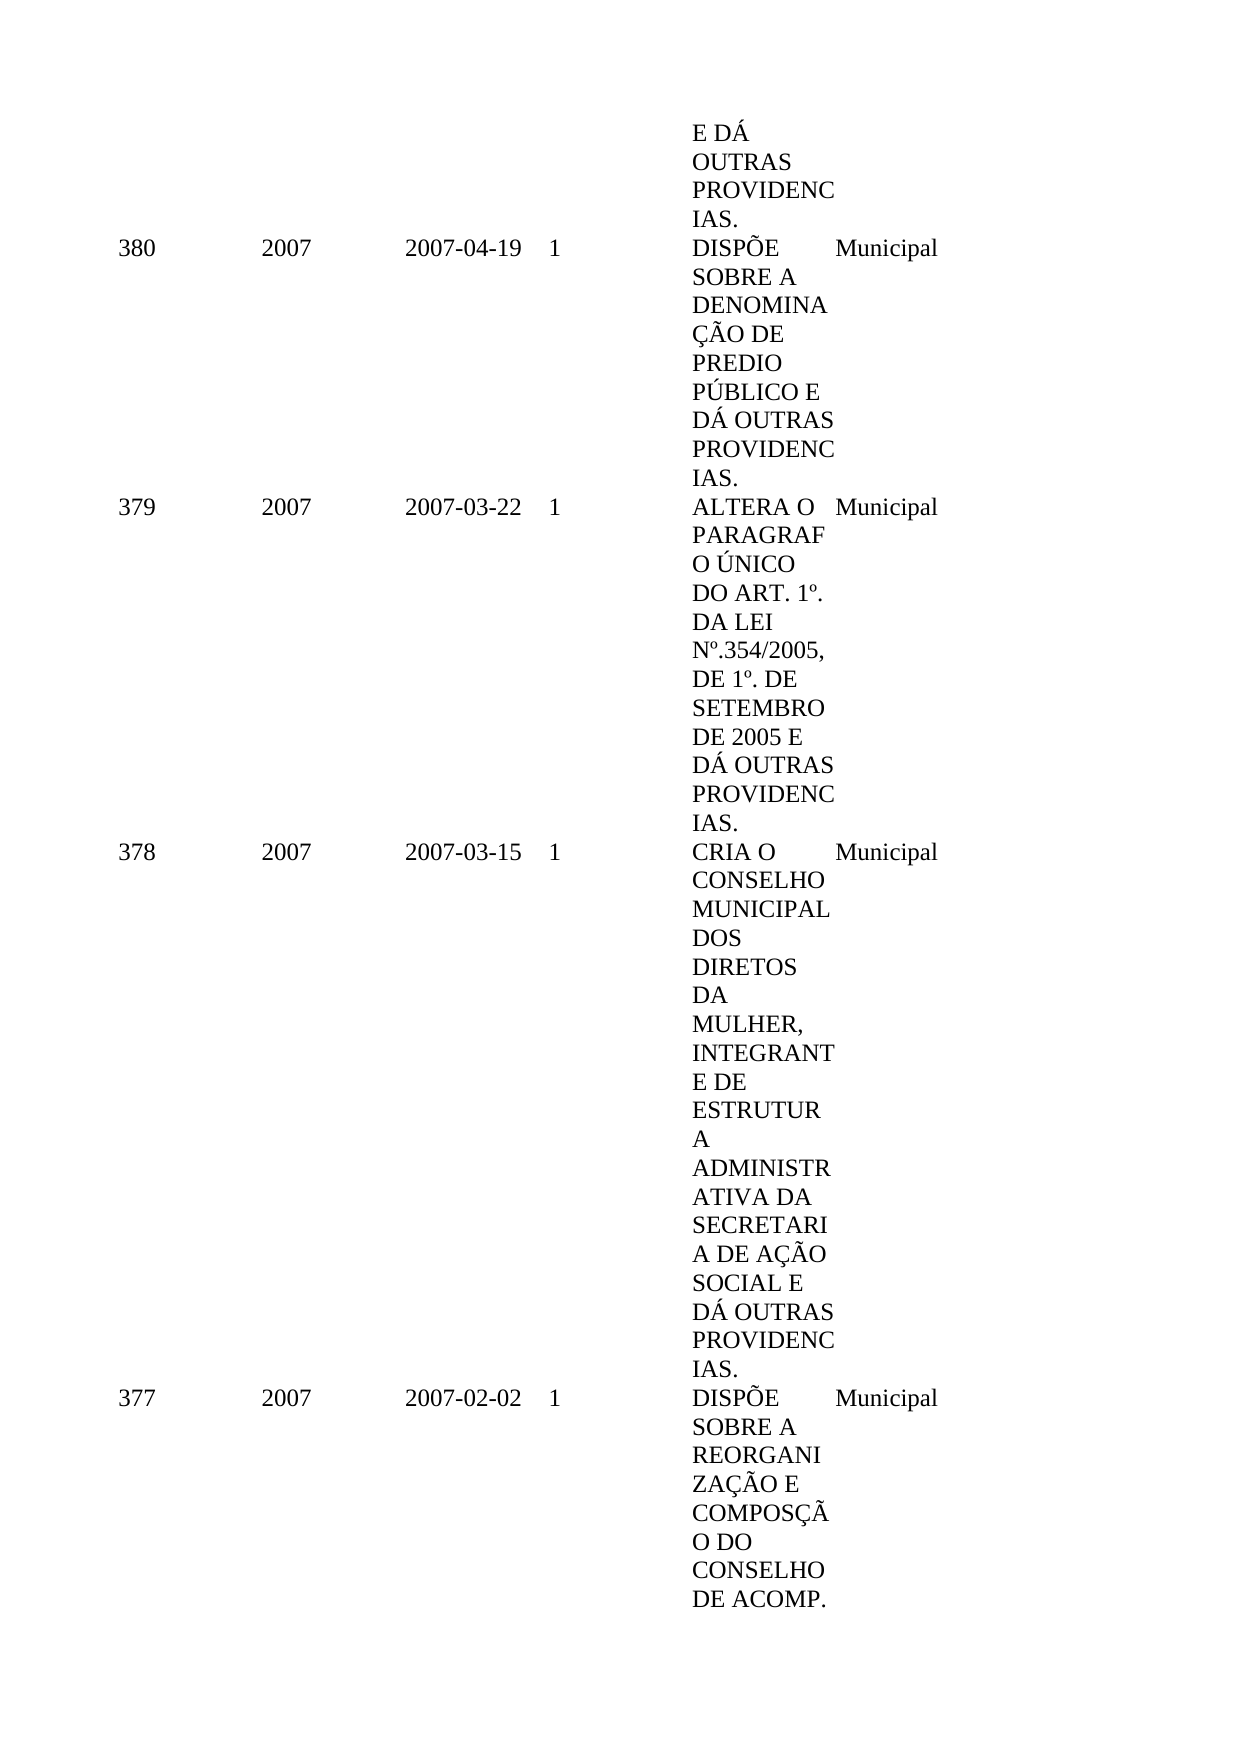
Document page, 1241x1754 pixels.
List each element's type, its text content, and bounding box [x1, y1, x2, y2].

table_cell 1 [548, 492, 692, 837]
table_cell [979, 1383, 1122, 1613]
table_cell 2007-02-02 [405, 1383, 548, 1613]
table_cell [979, 233, 1122, 492]
table_cell 1 [548, 233, 692, 492]
table_cell 379 [118, 492, 261, 837]
table_cell 2007 [261, 492, 405, 837]
table_cell [979, 118, 1122, 233]
table_cell 2007 [261, 1383, 405, 1613]
table_cell Municipal [835, 1383, 979, 1613]
table_cell 1 [548, 1383, 692, 1613]
table_cell Municipal [835, 233, 979, 492]
table_cell DISPÕE SOBRE A REORGANIZAÇÃO E COMPOSÇÃO DO CONSELHO DE ACOMP. [692, 1383, 835, 1613]
table_cell Municipal [835, 837, 979, 1383]
table_cell 2007-03-15 [405, 837, 548, 1383]
table_cell E DÁ OUTRAS PROVIDENCIAS. [692, 118, 835, 233]
table_cell [979, 492, 1122, 837]
table_cell [405, 118, 548, 233]
table_cell 2007 [261, 233, 405, 492]
table_cell 2007 [261, 837, 405, 1383]
table_cell 1 [548, 837, 692, 1383]
table_cell 380 [118, 233, 261, 492]
table_cell CRIA O CONSELHO MUNICIPAL DOS DIRETOS DA MULHER, INTEGRANTE DE ESTRUTURA ADMINISTRATIVA DA SECRETARIA DE AÇÃO SOCIAL E DÁ OUTRAS PROVIDENCIAS. [692, 837, 835, 1383]
table_cell [835, 118, 979, 233]
table_cell DISPÕE SOBRE A DENOMINAÇÃO DE PREDIO PÚBLICO E DÁ OUTRAS PROVIDENCIAS. [692, 233, 835, 492]
table_cell 377 [118, 1383, 261, 1613]
table_cell ALTERA O PARAGRAFO ÚNICO DO ART. 1º. DA LEI Nº.354/2005, DE 1º. DE SETEMBRO DE 2005 E DÁ OUTRAS PROVIDENCIAS. [692, 492, 835, 837]
table_cell [548, 118, 692, 233]
table_cell [261, 118, 405, 233]
table_cell 378 [118, 837, 261, 1383]
table_cell Municipal [835, 492, 979, 837]
table_cell [979, 837, 1122, 1383]
table_cell 2007-03-22 [405, 492, 548, 837]
table_cell 2007-04-19 [405, 233, 548, 492]
table_cell [118, 118, 261, 233]
